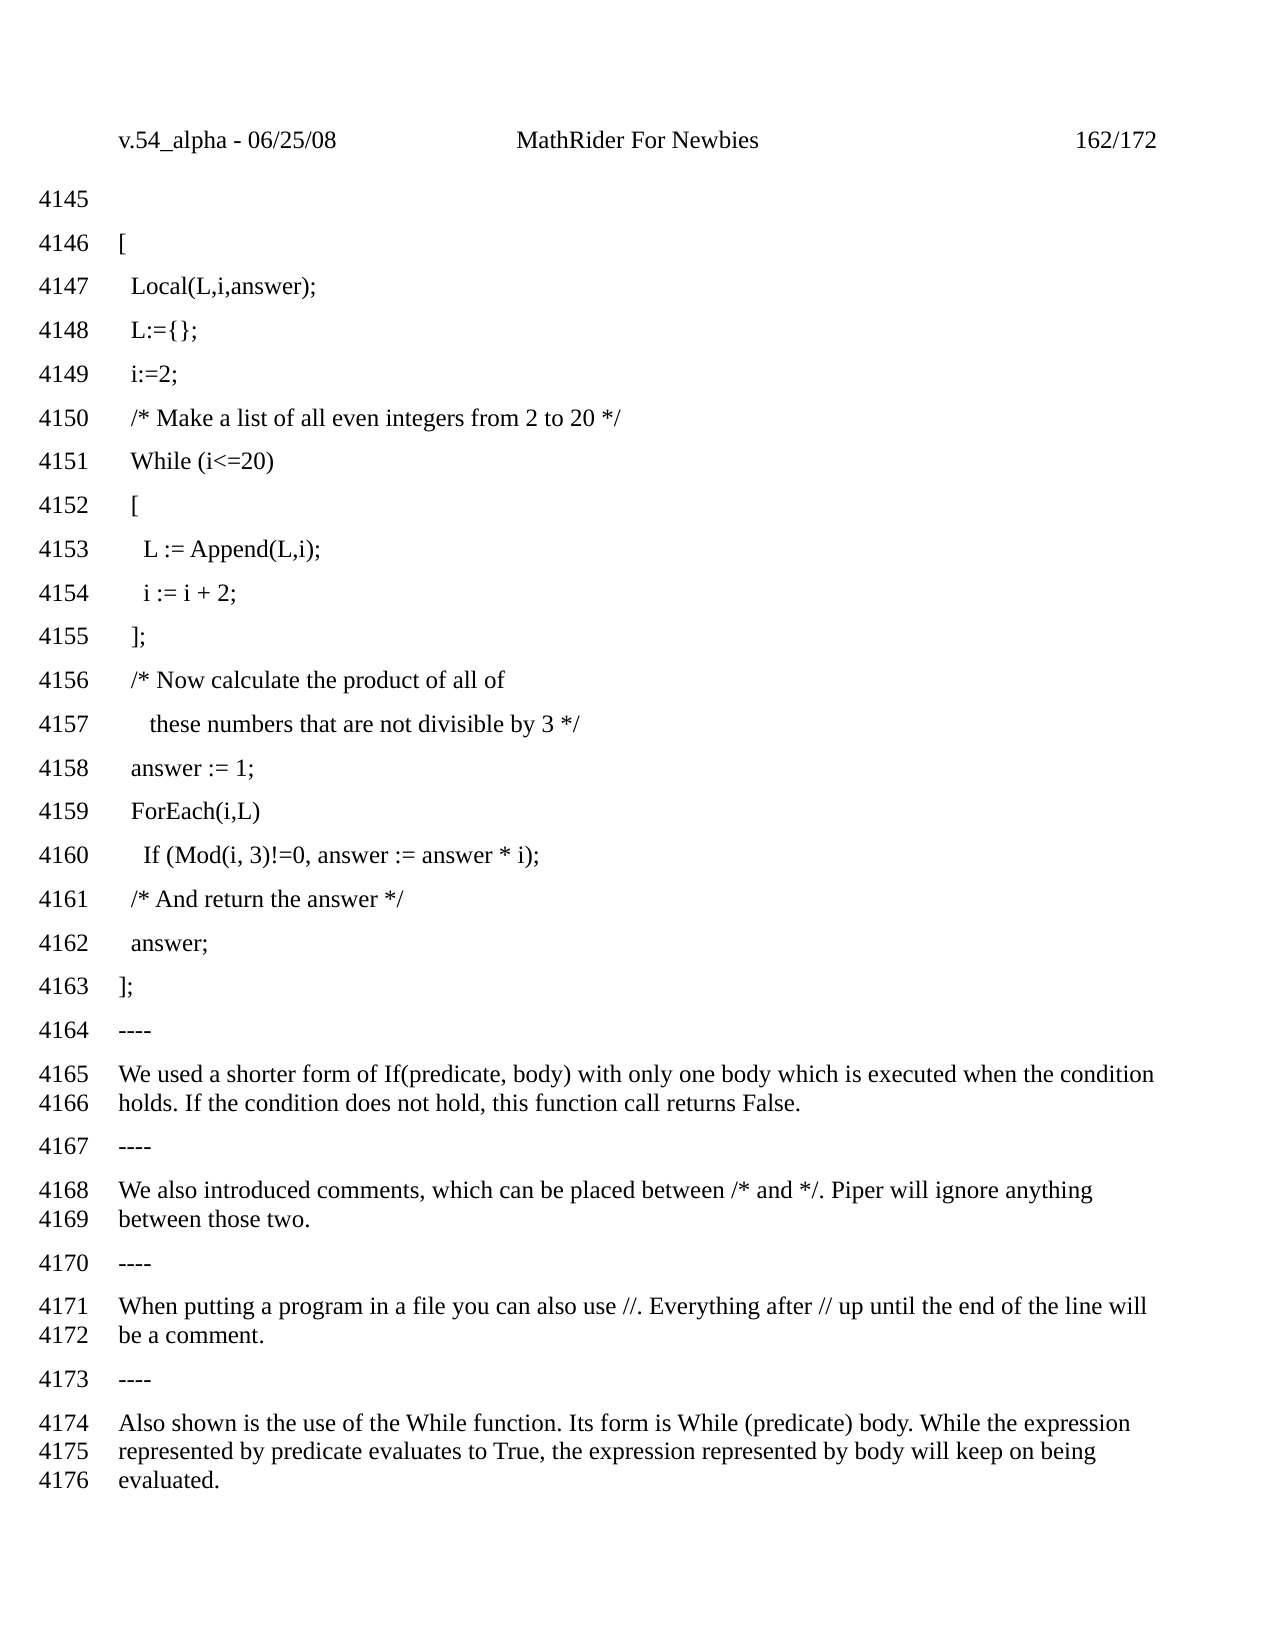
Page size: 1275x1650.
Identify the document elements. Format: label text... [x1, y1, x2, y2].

text When putting a program in a file you can also use //. Everything after // up until the end of the line will be a comment. [118, 1291, 1157, 1349]
text ]; [118, 971, 1157, 1000]
text answer; [118, 928, 1157, 956]
text ]; [118, 621, 1157, 650]
text ForEach(i,L) [118, 796, 1157, 825]
text ---- [118, 1364, 1157, 1393]
text these numbers that are not divisible by 3 */ [118, 709, 1157, 738]
text ---- [118, 1015, 1157, 1044]
text While (i<=20) [118, 446, 1157, 475]
text Also shown is the use of the While function. Its form is While (predicate) body. While the expression represented by predicate evaluates to True, the expression represented by body will keep on being evaluated. [118, 1408, 1157, 1494]
text i := i + 2; [118, 578, 1157, 606]
text We also introduced comments, which can be placed between /* and */. Piper will ignore anything between those two. [118, 1175, 1157, 1233]
text L:={}; [118, 315, 1157, 344]
text /* Make a list of all even integers from 2 to 20 */ [118, 403, 1157, 431]
text L := Append(L,i); [118, 534, 1157, 563]
text If (Mod(i, 3)!=0, answer := answer * i); [118, 840, 1157, 869]
text /* Now calculate the product of all of [118, 665, 1157, 694]
text /* And return the answer */ [118, 884, 1157, 913]
text We used a shorter form of If(predicate, body) with only one body which is executed when the condition holds. If the condition does not hold, this function call returns False. [118, 1059, 1157, 1116]
text answer := 1; [118, 753, 1157, 781]
text Local(L,i,answer); [118, 271, 1157, 300]
text [ [118, 228, 1157, 256]
text ---- [118, 1131, 1157, 1160]
text ---- [118, 1248, 1157, 1276]
text [ [118, 490, 1157, 519]
text i:=2; [118, 359, 1157, 388]
